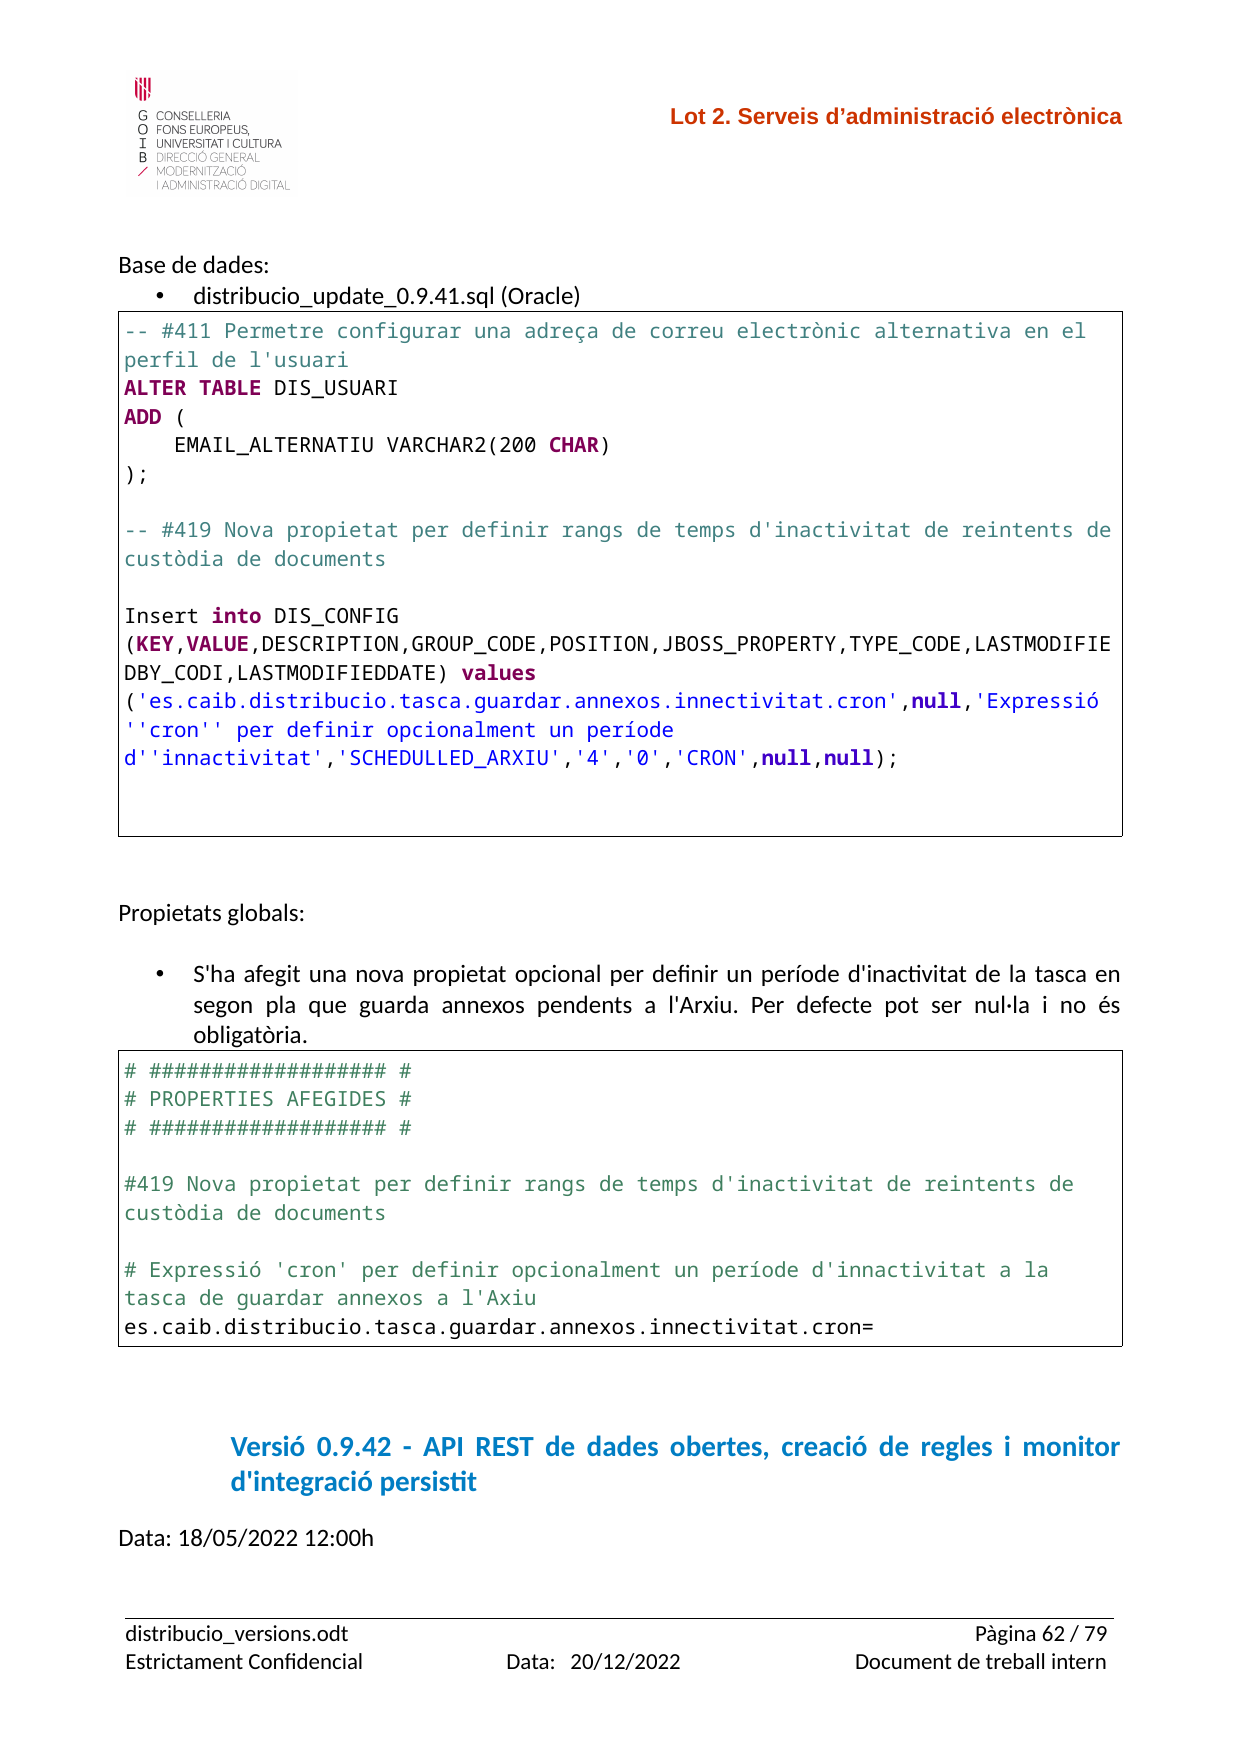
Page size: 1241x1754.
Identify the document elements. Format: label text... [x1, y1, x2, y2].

table_header -- #411 Permetre configurar una adreça de correu electrònic alternativa en el perfil de l'usuari ALTER TABLE DIS_USUARI ADD ( EMAIL_ALTERNATIU VARCHAR2(200 CHAR) ); -- #419 Nova propietat per definir rangs de temps d'inactivitat de reintents de custòdia de documents Insert into DIS_CONFIG (KEY,VALUE,DESCRIPTION,GROUP_CODE,POSITION,JBOSS_PROPERTY,TYPE_CODE,LASTMODIFIEDBY_CODI,LASTMODIFIEDDATE) values ('es.caib.distribucio.tasca.guardar.annexos.innectivitat.cron',null,'Expressió ''cron'' per definir opcionalment un període d''innactivitat','SCHEDULLED_ARXIU','4','0','CRON',null,null); [119, 312, 1122, 836]
text Data: 18/05/2022 12:00h [118, 1523, 1122, 1553]
list S'ha afegit una nova propietat opcional per definir un període d'inactivitat de la tasca en segon pla que guarda annexos pendents a l'Arxiu. Per defecte pot ser nul·la i no és obligatòria. [156, 958, 1122, 1050]
table_header # ################### # # PROPERTIES AFEGIDES # # ################### # #419 Nova propietat per definir rangs de temps d'inactivitat de reintents de custòdia de documents # Expressió 'cron' per definir opcionalment un període d'innactivitat a la tasca de guardar annexos a l'Axiu es.caib.distribucio.tasca.guardar.annexos.innectivitat.cron= [119, 1051, 1122, 1346]
subtitle Versió 0.9.42 - API REST de dades obertes, creació de regles i monitor d'integració persistit [153, 1428, 1122, 1499]
picture [126, 70, 299, 197]
list distribucio_update_0.9.41.sql (Oracle) [156, 280, 1122, 311]
text Base de dades: [118, 250, 1122, 280]
text Propietats globals: [118, 897, 1122, 928]
